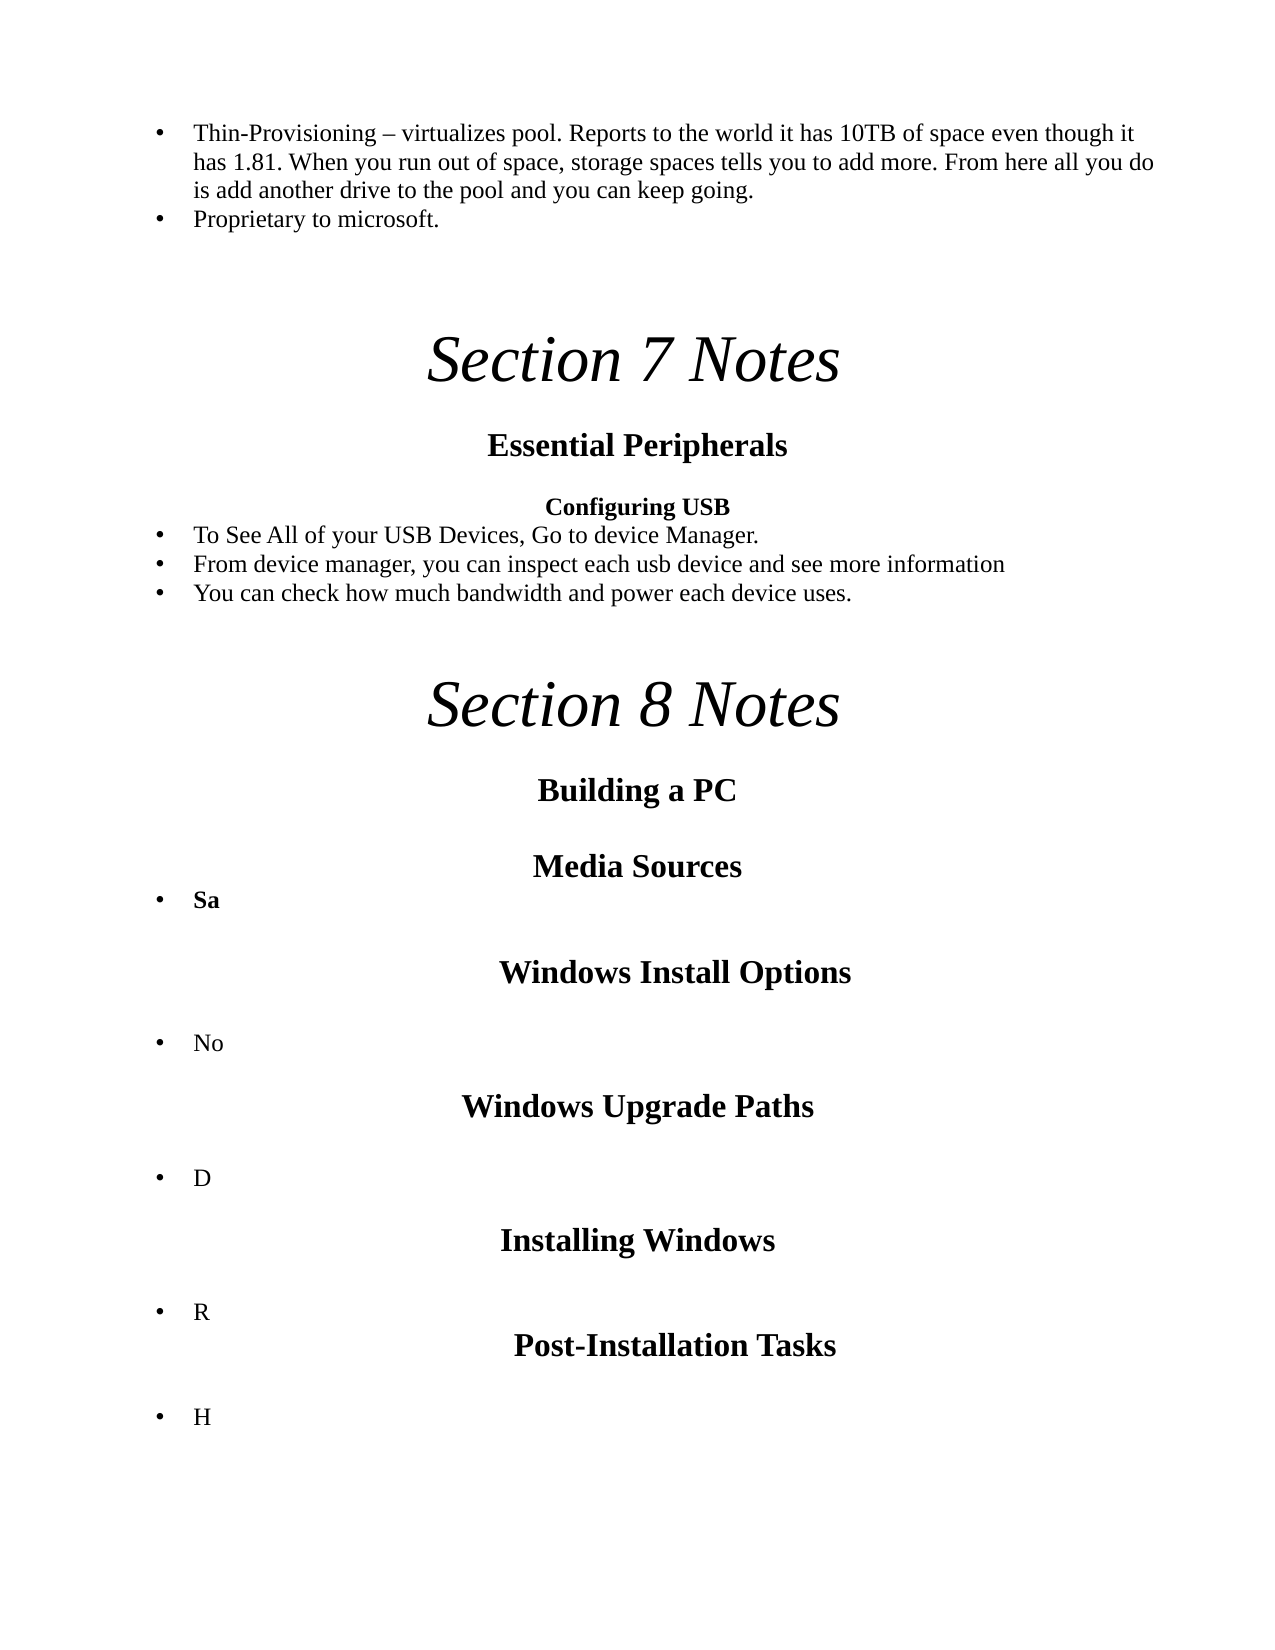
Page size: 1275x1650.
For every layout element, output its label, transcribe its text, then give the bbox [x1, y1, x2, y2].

text Media Sources [118, 846, 1157, 885]
list From device manager, you can inspect each usb device and see more information [156, 549, 1157, 578]
list R [156, 1297, 1157, 1326]
list D [156, 1163, 1157, 1191]
list Proprietary to microsoft. [156, 204, 1157, 233]
text Configuring USB [118, 492, 1157, 521]
text Building a PC [118, 770, 1157, 808]
list Sa [156, 885, 1157, 913]
text Section 8 Notes [118, 664, 1157, 741]
list Windows Install Options [156, 952, 1157, 990]
list Thin-Provisioning – virtualizes pool. Reports to the world it has 10TB of space even though it has 1.81. When you run out of space, storage spaces tells you to add more. From here all you do is add another drive to the pool and you can keep going. [156, 118, 1157, 204]
list H [156, 1402, 1157, 1431]
list You can check how much bandwidth and power each device uses. [156, 578, 1157, 607]
text Essential Peripherals [118, 425, 1157, 463]
text Section 7 Notes [118, 319, 1157, 396]
list Post-Installation Tasks [156, 1326, 1157, 1364]
list To See All of your USB Devices, Go to device Manager. [156, 521, 1157, 549]
list No [156, 1028, 1157, 1057]
text Installing Windows [118, 1220, 1157, 1258]
text Windows Upgrade Paths [118, 1086, 1157, 1124]
